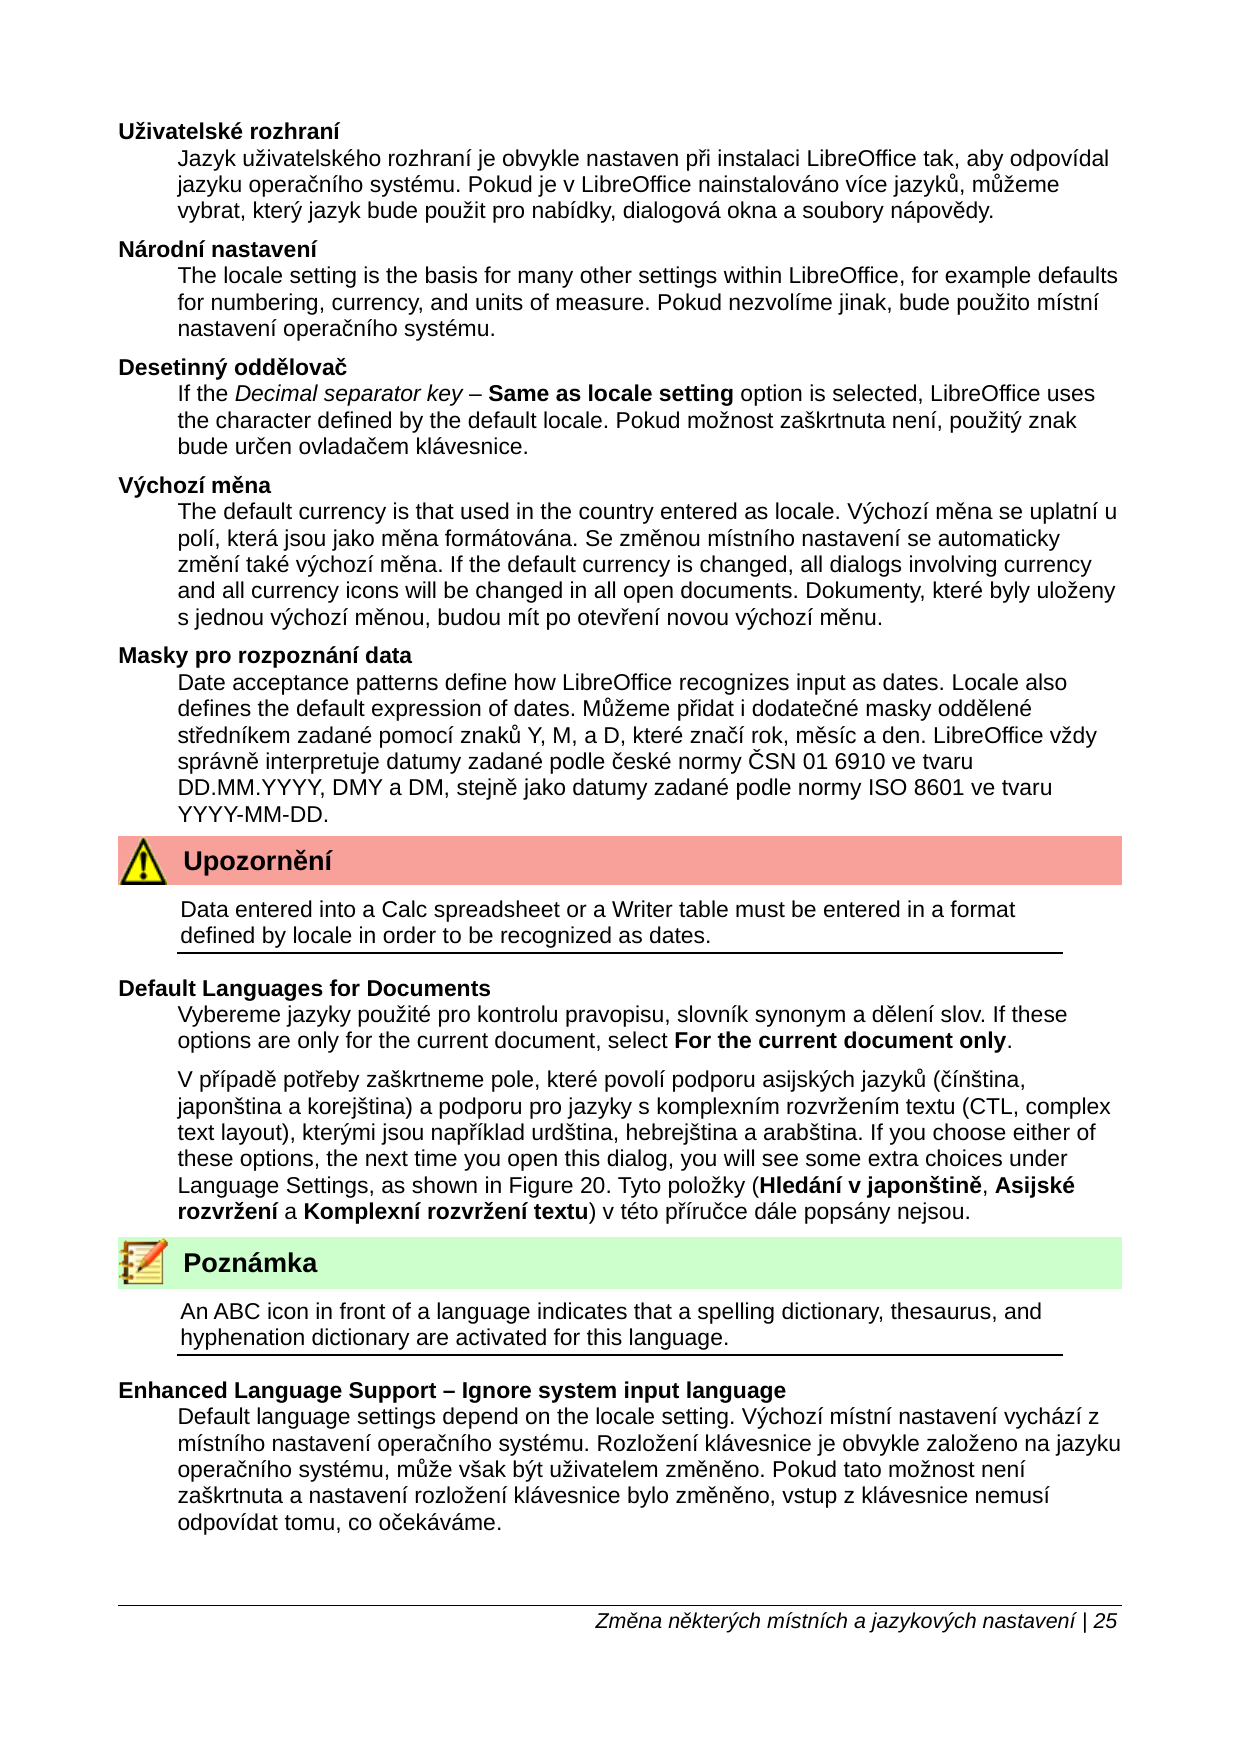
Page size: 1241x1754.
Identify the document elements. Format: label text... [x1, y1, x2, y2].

text The locale setting is the basis for many other settings within LibreOffice, for example defaults for numbering, currency, and units of measure. Pokud nezvolíme jinak, bude použito ​​místní nastavení operačního systému. [177, 262, 1122, 341]
subtitle Poznámka [118, 1237, 1122, 1289]
text Data entered into a Calc spreadsheet or a Writer table must be entered in a format defined by locale in order to be recognized as dates. [177, 893, 1063, 952]
picture [119, 1237, 170, 1288]
text Vybereme jazyky použité pro kontrolu pravopisu, slovník synonym a dělení slov. If these options are only for the current document, select For the current document only. [177, 1001, 1122, 1054]
text Jazyk uživatelského rozhraní je obvykle nastaven při instalaci LibreOffice tak, aby odpovídal jazyku operačního systému. Pokud je v LibreOffice nainstalováno více jazyků, můžeme vybrat, který jazyk bude použit pro nabídky, dialogová okna a soubory nápovědy. [177, 144, 1122, 223]
text Národní nastavení [118, 236, 1122, 262]
text Default Languages for Documents [118, 975, 1122, 1001]
text An ABC icon in front of a language indicates that a spelling dictionary, thesaurus, and hyphenation dictionary are activated for this language. [177, 1295, 1063, 1354]
text Masky pro rozpoznání data [118, 642, 1122, 669]
text If the Decimal separator key – Same as locale setting option is selected, LibreOffice uses the character defined by the default locale. Pokud možnost zaškrtnuta není, použitý znak bude určen ovladačem klávesnice. [177, 380, 1122, 459]
picture [119, 836, 167, 885]
text The default currency is that used in the country entered as locale. Výchozí měna se uplatní u polí, která jsou jako měna formátována. Se změnou místního nastavení se automaticky změní také výchozí měna. If the default currency is changed, all dialogs involving currency and all currency icons will be changed in all open documents. Dokumenty, které byly uloženy s jednou výchozí měnou, budou mít po otevření novou výchozí měnu. [177, 498, 1122, 630]
text Uživatelské rozhraní [118, 118, 1122, 144]
text Default language settings depend on the locale setting. Výchozí místní nastavení vychází z místního nastavení operačního systému. Rozložení klávesnice je obvykle založeno na jazyku operačního systému, může však být uživatelem změněno. Pokud tato možnost není zaškrtnuta a nastavení rozložení klávesnice bylo změněno, vstup z klávesnice nemusí odpovídat tomu, co očekáváme. [177, 1403, 1122, 1535]
text Výchozí měna [118, 472, 1122, 498]
text Enhanced Language Support – Ignore system input language [118, 1377, 1122, 1403]
text Date acceptance patterns define how LibreOffice recognizes input as dates. Locale also defines the default expression of dates. Můžeme přidat i dodatečné masky oddělené středníkem zadané pomocí znaků Y, M, a D, které značí rok, měsíc a den. LibreOffice vždy správně interpretuje datumy zadané podle české normy ČSN 01 6910 ve tvaru DD.MM.YYYY, DMY a DM, stejně jako datumy zadané podle normy ISO 8601 ve tvaru YYYY-MM-DD. [177, 669, 1122, 827]
subtitle Upozornění [167, 836, 1122, 885]
text Desetinný oddělovač [118, 354, 1122, 380]
text V případě potřeby zaškrtneme pole, které povolí podporu asijských jazyků (čínština, japonština a korejština) a podporu pro jazyky s komplexním rozvržením textu (CTL, complex text layout), kterými jsou například urdština, hebrejština a arabština. If you choose either of these options, the next time you open this dialog, you will see some extra choices under Language Settings, as shown in Figure 20. Tyto položky (Hledání v japonštině, Asijské rozvržení a Komplexní rozvržení textu) v této příručce dále popsány nejsou. [177, 1066, 1122, 1224]
